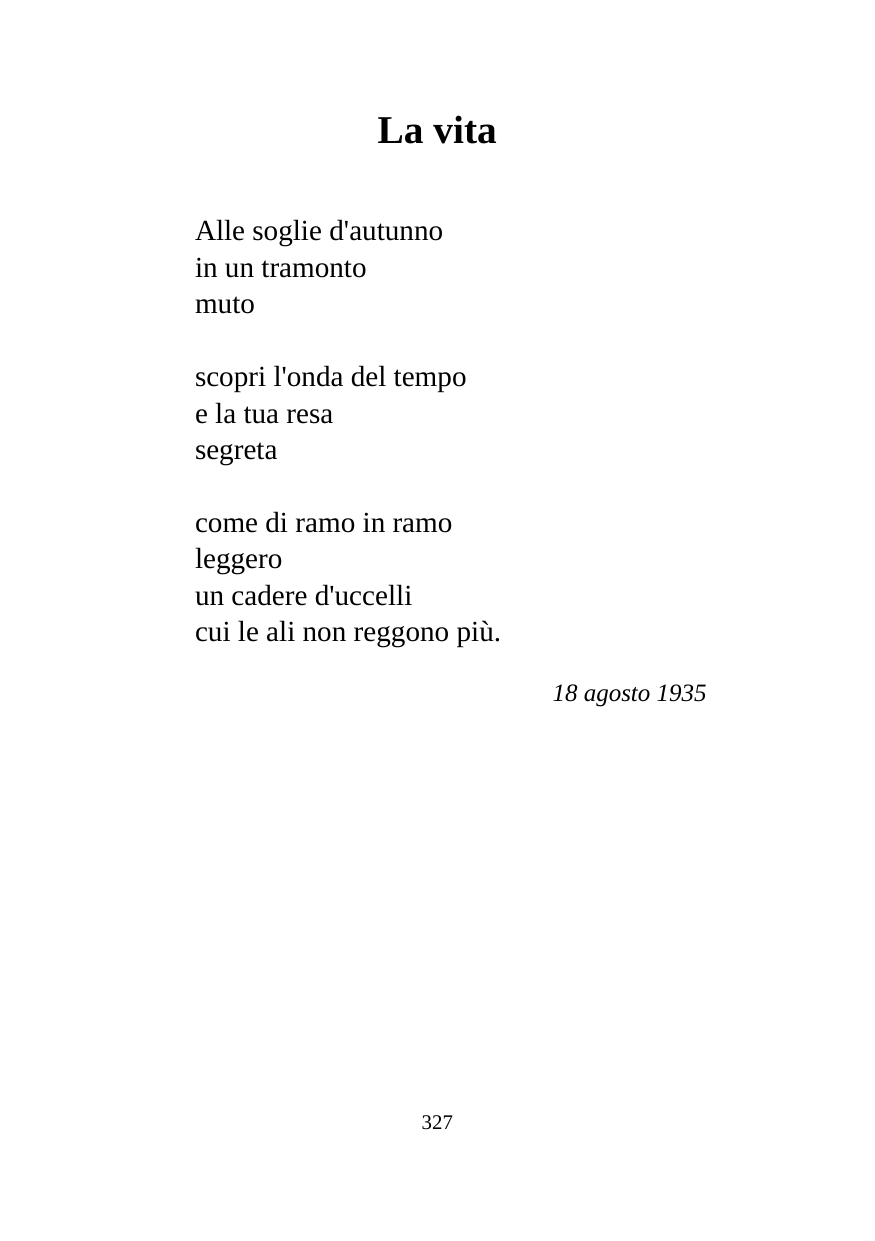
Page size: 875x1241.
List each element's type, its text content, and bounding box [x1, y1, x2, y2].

text un cadere d'uccelli [195, 578, 768, 612]
text e la tua resa [195, 396, 768, 429]
text in un tramonto [195, 250, 768, 283]
text segreta [195, 432, 768, 466]
text muto [195, 286, 768, 320]
text 18 agosto 1935 [106, 678, 709, 706]
subtitle La vita [106, 106, 768, 152]
text come di ramo in ramo [195, 505, 768, 539]
text scopri l'onda del tempo [195, 359, 768, 393]
text leggero [195, 542, 768, 575]
text cui le ali non reggono più. [195, 614, 768, 648]
text Alle soglie d'autunno [195, 213, 768, 247]
